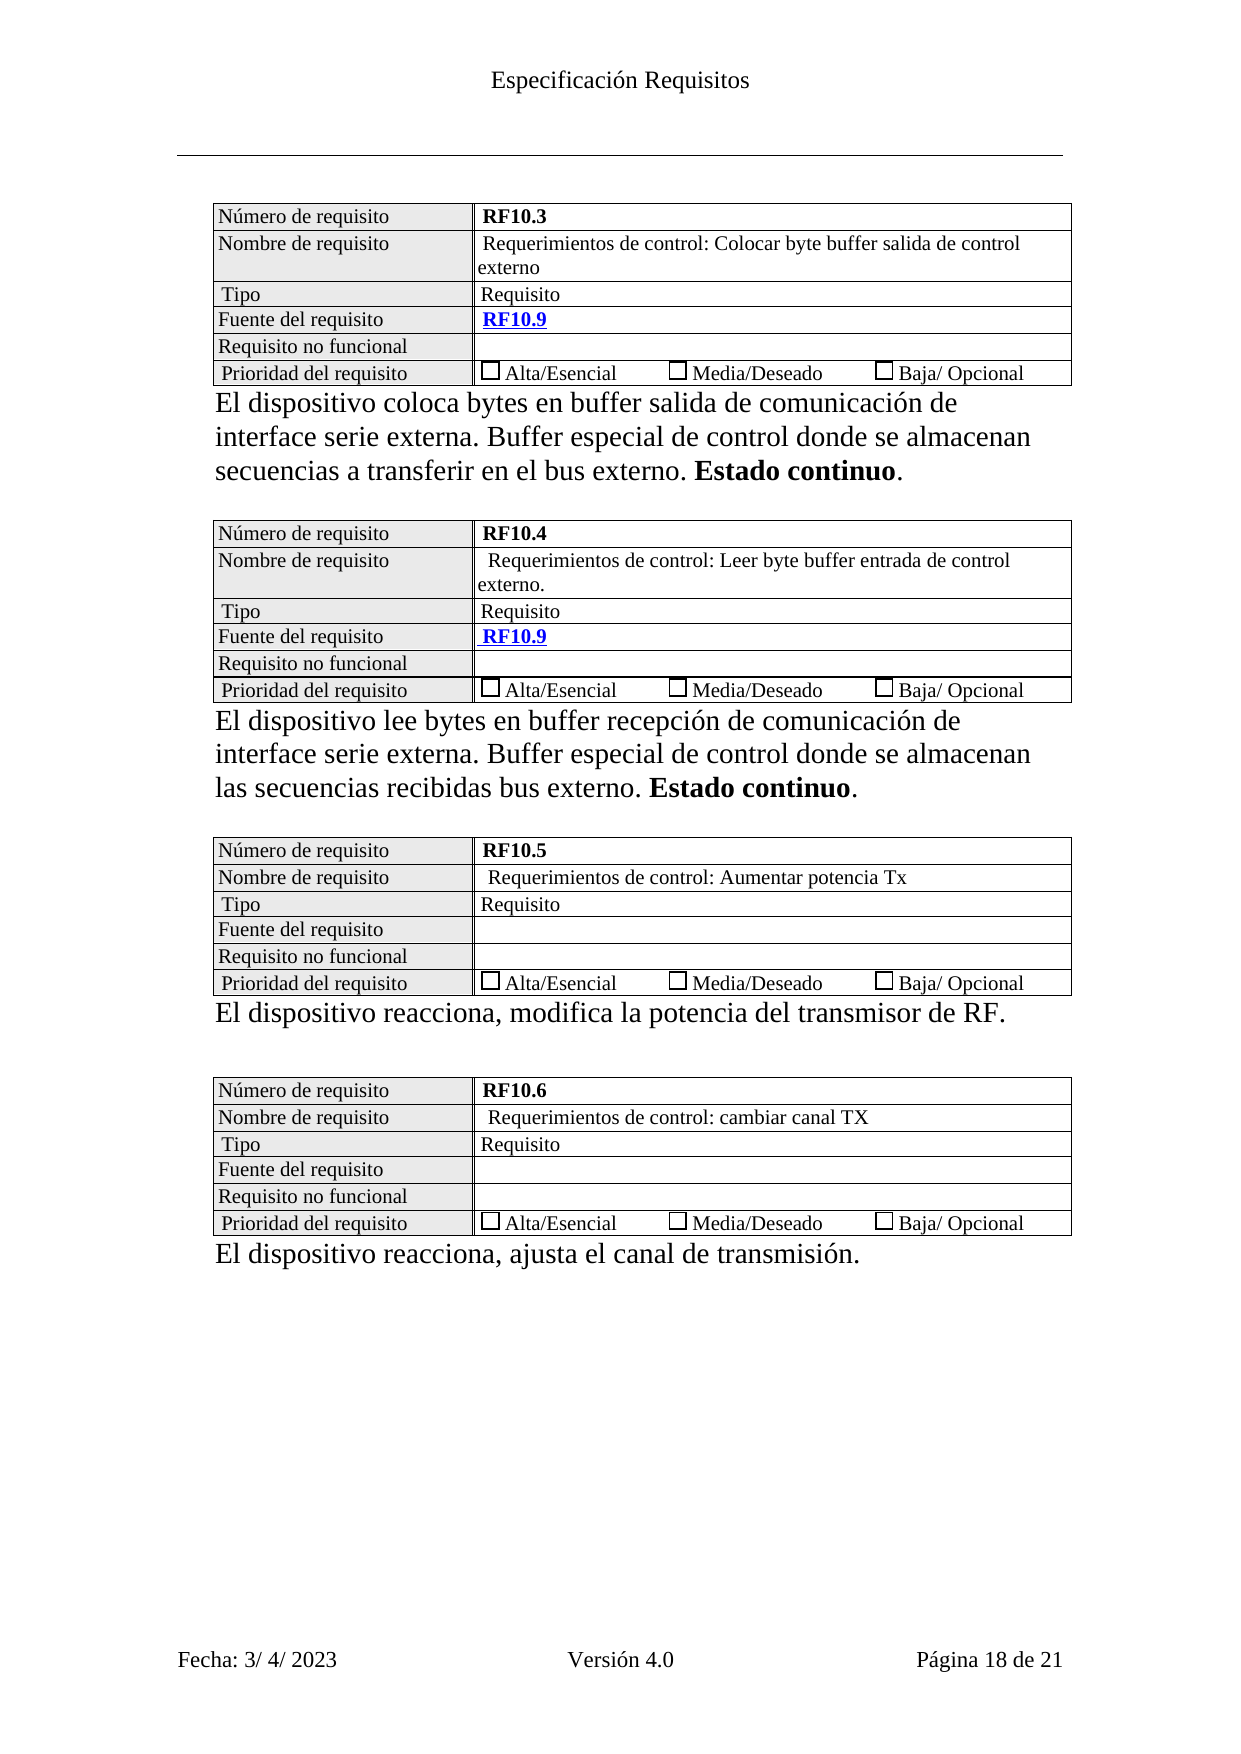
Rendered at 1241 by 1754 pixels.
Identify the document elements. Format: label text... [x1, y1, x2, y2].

table_cell Media/Deseado [661, 361, 867, 384]
table_cell [475, 651, 1071, 676]
table_cell Baja/ Opcional [867, 1211, 1071, 1235]
table_cell Media/Deseado [661, 678, 867, 702]
table_cell Requisito [475, 1132, 661, 1156]
table_header RF10.3 [475, 204, 1071, 230]
table_cell Nombre de requisito [214, 865, 472, 891]
table_cell Baja/ Opcional [867, 970, 1071, 994]
table_cell [475, 917, 1071, 942]
text El dispositivo reacciona, ajusta el canal de transmisión. [215, 1236, 1063, 1269]
table_cell Fuente del requisito [214, 624, 472, 649]
table_cell [475, 334, 1071, 359]
table_header RF10.5 [475, 838, 1071, 864]
table_cell Requisito no funcional [214, 651, 472, 676]
table_header Número de requisito [214, 1078, 472, 1104]
table_cell Fuente del requisito [214, 1157, 472, 1183]
table_header Número de requisito [214, 521, 472, 547]
table_cell Prioridad del requisito [214, 1211, 472, 1235]
table_cell [661, 1132, 1071, 1156]
table_cell [475, 944, 1071, 969]
table_cell Requerimientos de control: Colocar byte buffer salida de control externo [475, 231, 1071, 281]
table_cell Requerimientos de control: Aumentar potencia Tx [475, 865, 1071, 891]
table_cell [661, 599, 1071, 623]
table_header Número de requisito [214, 204, 472, 230]
table_header Número de requisito [214, 838, 472, 864]
table_cell Requisito [475, 282, 661, 306]
table_cell Nombre de requisito [214, 231, 472, 281]
text El dispositivo reacciona, modifica la potencia del transmisor de RF. [215, 996, 1063, 1029]
table_cell [475, 1184, 1071, 1210]
table_cell Baja/ Opcional [867, 678, 1071, 702]
table_cell [661, 282, 1071, 306]
table_cell Alta/Esencial [475, 361, 661, 384]
text El dispositivo lee bytes en buffer recepción de comunicación de interface serie externa. Buffer especial de control donde se almacenan las secuencias recibidas bus externo. Estado continuo. [215, 703, 1063, 803]
table_cell Alta/Esencial [475, 970, 661, 994]
table_cell Requisito no funcional [214, 334, 472, 359]
table_cell Requerimientos de control: Leer byte buffer entrada de control externo. [475, 548, 1071, 598]
table_cell Baja/ Opcional [867, 361, 1071, 384]
table_cell Requerimientos de control: cambiar canal TX [475, 1105, 1071, 1131]
table_cell RF10.9 [475, 624, 1071, 649]
table_cell Media/Deseado [661, 970, 867, 994]
table_cell Tipo [214, 282, 472, 306]
table_cell Prioridad del requisito [214, 970, 472, 994]
table_cell Nombre de requisito [214, 1105, 472, 1131]
table_cell Nombre de requisito [214, 548, 472, 598]
table_header RF10.6 [475, 1078, 1071, 1104]
table_cell Tipo [214, 599, 472, 623]
table_cell Tipo [214, 1132, 472, 1156]
table_cell Prioridad del requisito [214, 361, 472, 384]
text El dispositivo coloca bytes en buffer salida de comunicación de interface serie externa. Buffer especial de control donde se almacenan secuencias a transferir en el bus externo. Estado continuo. [215, 386, 1063, 486]
table_cell Prioridad del requisito [214, 678, 472, 702]
table_cell Tipo [214, 892, 472, 916]
table_cell Alta/Esencial [475, 678, 661, 702]
table_cell [475, 1157, 1071, 1183]
table_cell Requisito no funcional [214, 1184, 472, 1210]
table_cell [661, 892, 1071, 916]
table_cell Fuente del requisito [214, 917, 472, 942]
table_cell Media/Deseado [661, 1211, 867, 1235]
table_cell Fuente del requisito [214, 307, 472, 333]
table_cell Requisito [475, 892, 661, 916]
table_cell Alta/Esencial [475, 1211, 661, 1235]
table_cell Requisito [475, 599, 661, 623]
table_header RF10.4 [475, 521, 1071, 547]
table_cell RF10.9 [475, 307, 1071, 333]
table_cell Requisito no funcional [214, 944, 472, 969]
